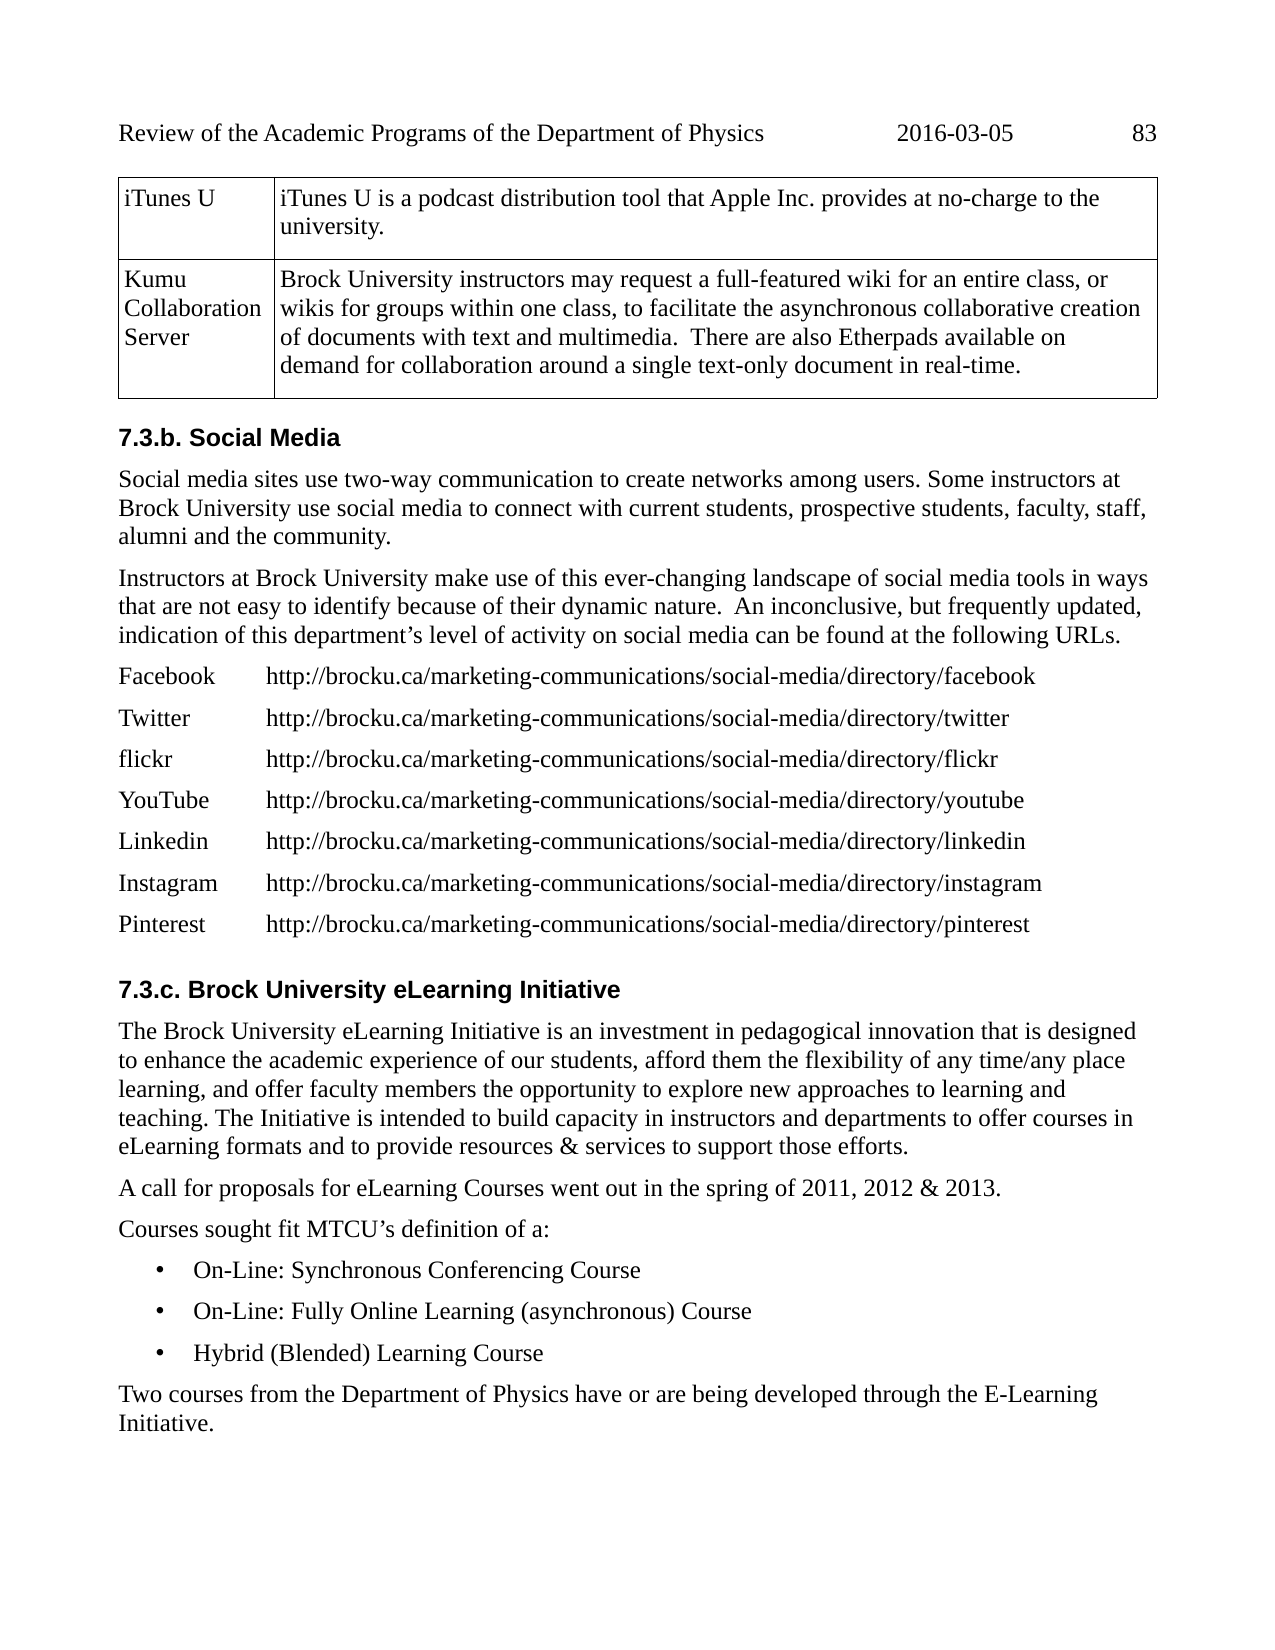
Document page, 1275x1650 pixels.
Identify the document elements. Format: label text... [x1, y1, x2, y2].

text Instagram http://brocku.ca/marketing-communications/social-media/directory/instagram [118, 868, 1157, 896]
text The Brock University eLearning Initiative is an investment in pedagogical innovation that is designed to enhance the academic experience of our students, afford them the flexibility of any time/any place learning, and offer faculty members the opportunity to explore new approaches to learning and teaching. The Initiative is intended to build capacity in instructors and departments to offer courses in eLearning formats and to provide resources & services to support those efforts. [118, 1016, 1157, 1160]
list On-Line: Synchronous Conferencing Course [156, 1255, 1157, 1284]
table_cell Kumu Collaboration Server [119, 260, 274, 397]
text A call for proposals for eLearning Courses went out in the spring of 2011, 2012 & 2013. [118, 1173, 1157, 1201]
text Facebook http://brocku.ca/marketing-communications/social-media/directory/facebook [118, 661, 1157, 690]
text Social media sites use two-way communication to create networks among users. Some instructors at Brock University use social media to connect with current students, prospective students, faculty, staff, alumni and the community. [118, 464, 1157, 550]
text Pinterest http://brocku.ca/marketing-communications/social-media/directory/pinterest [118, 909, 1157, 938]
text Twitter http://brocku.ca/marketing-communications/social-media/directory/twitter [118, 703, 1157, 731]
subtitle Social Media [118, 423, 1157, 451]
table_cell iTunes U [119, 178, 274, 258]
text Two courses from the Department of Physics have or are being developed through the E-Learning Initiative. [118, 1379, 1157, 1436]
list Hybrid (Blended) Learning Course [156, 1338, 1157, 1366]
text YouTube http://brocku.ca/marketing-communications/social-media/directory/youtube [118, 785, 1157, 814]
text Courses sought fit MTCU’s definition of a: [118, 1214, 1157, 1243]
text flickr http://brocku.ca/marketing-communications/social-media/directory/flickr [118, 744, 1157, 773]
table_cell iTunes U is a podcast distribution tool that Apple Inc. provides at no-charge to the university. [275, 178, 1157, 258]
text Instructors at Brock University make use of this ever-changing landscape of social media tools in ways that are not easy to identify because of their dynamic nature. An inconclusive, but frequently updated, indication of this department’s level of activity on social media can be found at the following URLs. [118, 563, 1157, 649]
subtitle Brock University eLearning Initiative [118, 975, 1157, 1004]
text Linkedin http://brocku.ca/marketing-communications/social-media/directory/linkedin [118, 826, 1157, 855]
list On-Line: Fully Online Learning (asynchronous) Course [156, 1296, 1157, 1325]
table_cell Brock University instructors may request a full-featured wiki for an entire class, or wikis for groups within one class, to facilitate the asynchronous collaborative creation of documents with text and multimedia. There are also Etherpads available on demand for collaboration around a single text-only document in real-time. [275, 260, 1157, 397]
